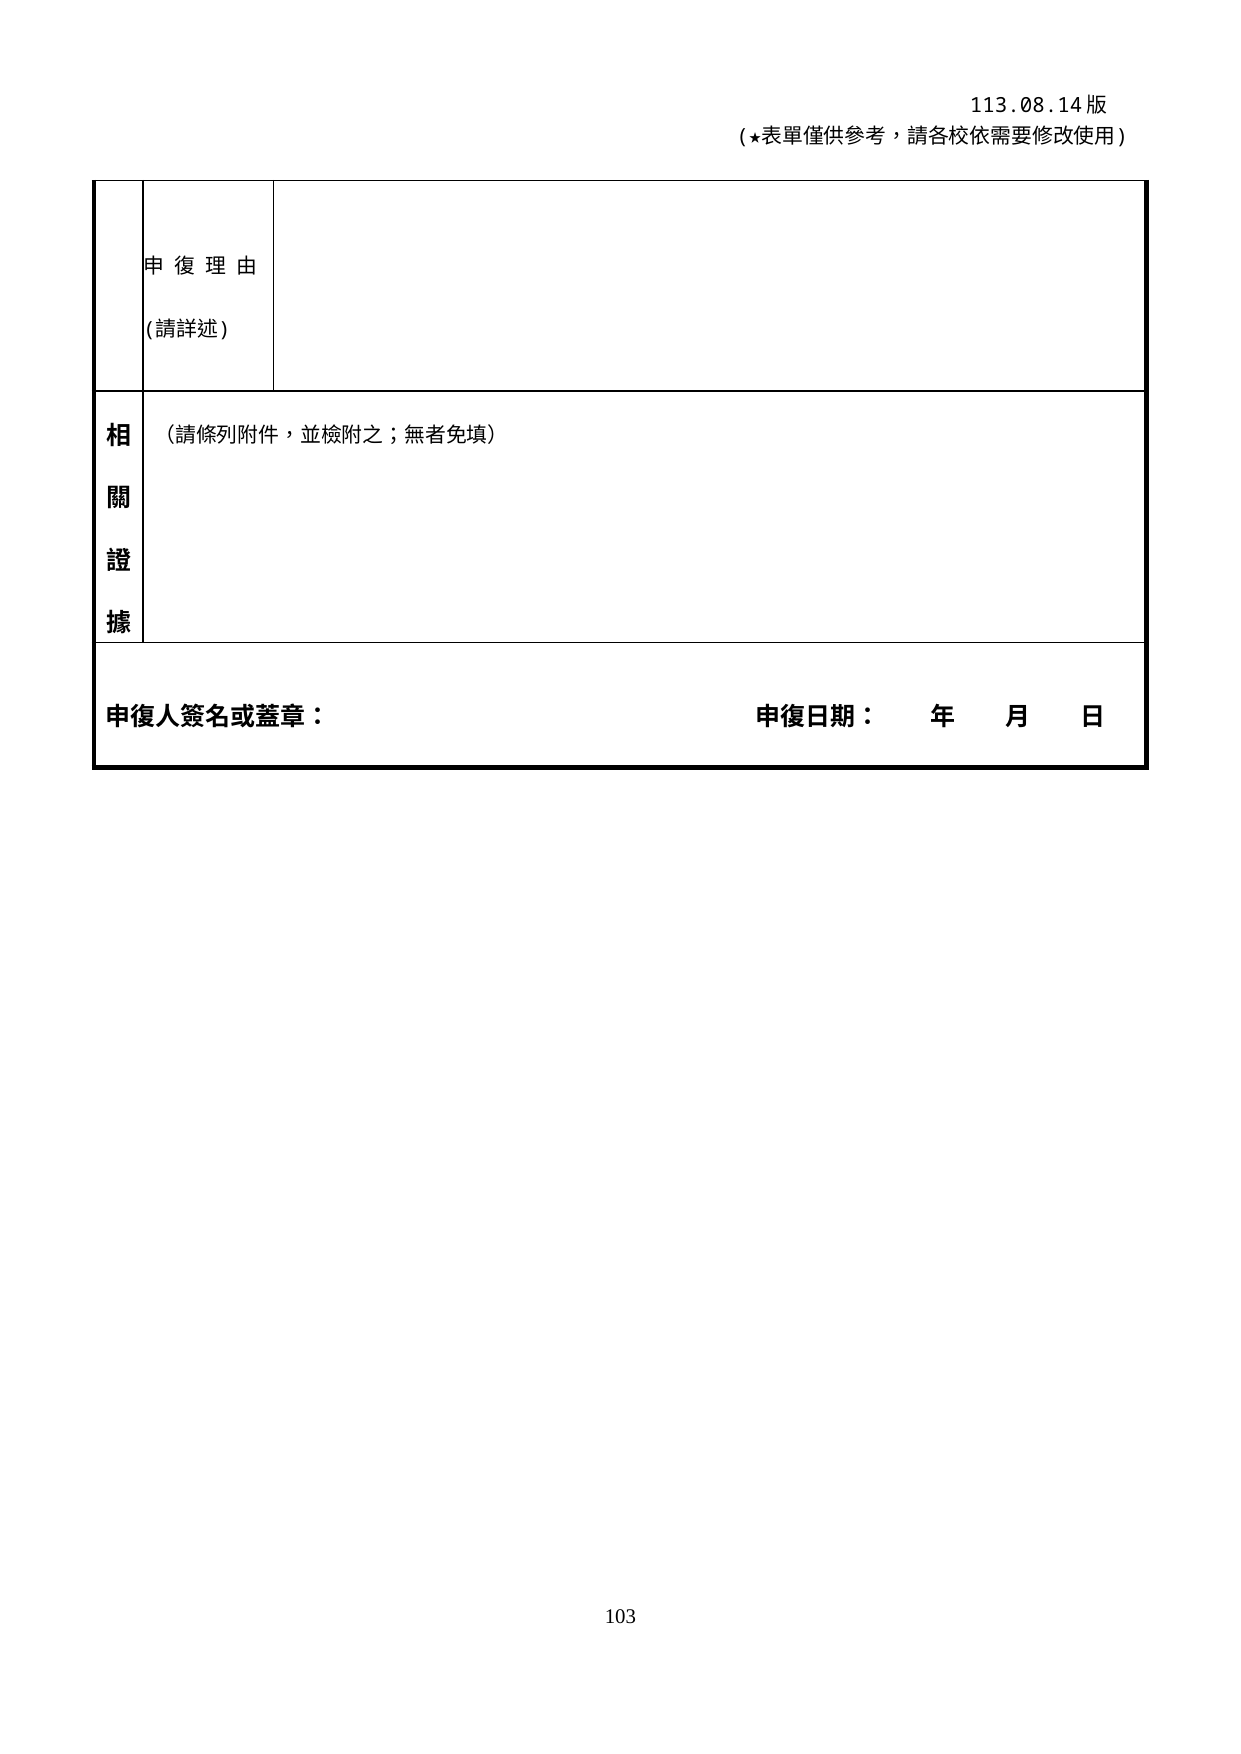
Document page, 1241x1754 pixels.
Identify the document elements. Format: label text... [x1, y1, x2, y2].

table_cell 申 復 理 由 (請詳述) [144, 181, 273, 390]
table_cell 申復人簽名或蓋章： 申復日期： 年 月 日 [96, 643, 1144, 765]
table_cell [274, 181, 1144, 390]
table_cell （請條列附件，並檢附之；無者免填） [144, 392, 1144, 642]
table_cell 相關證據 [96, 392, 142, 642]
table_cell [96, 181, 142, 390]
